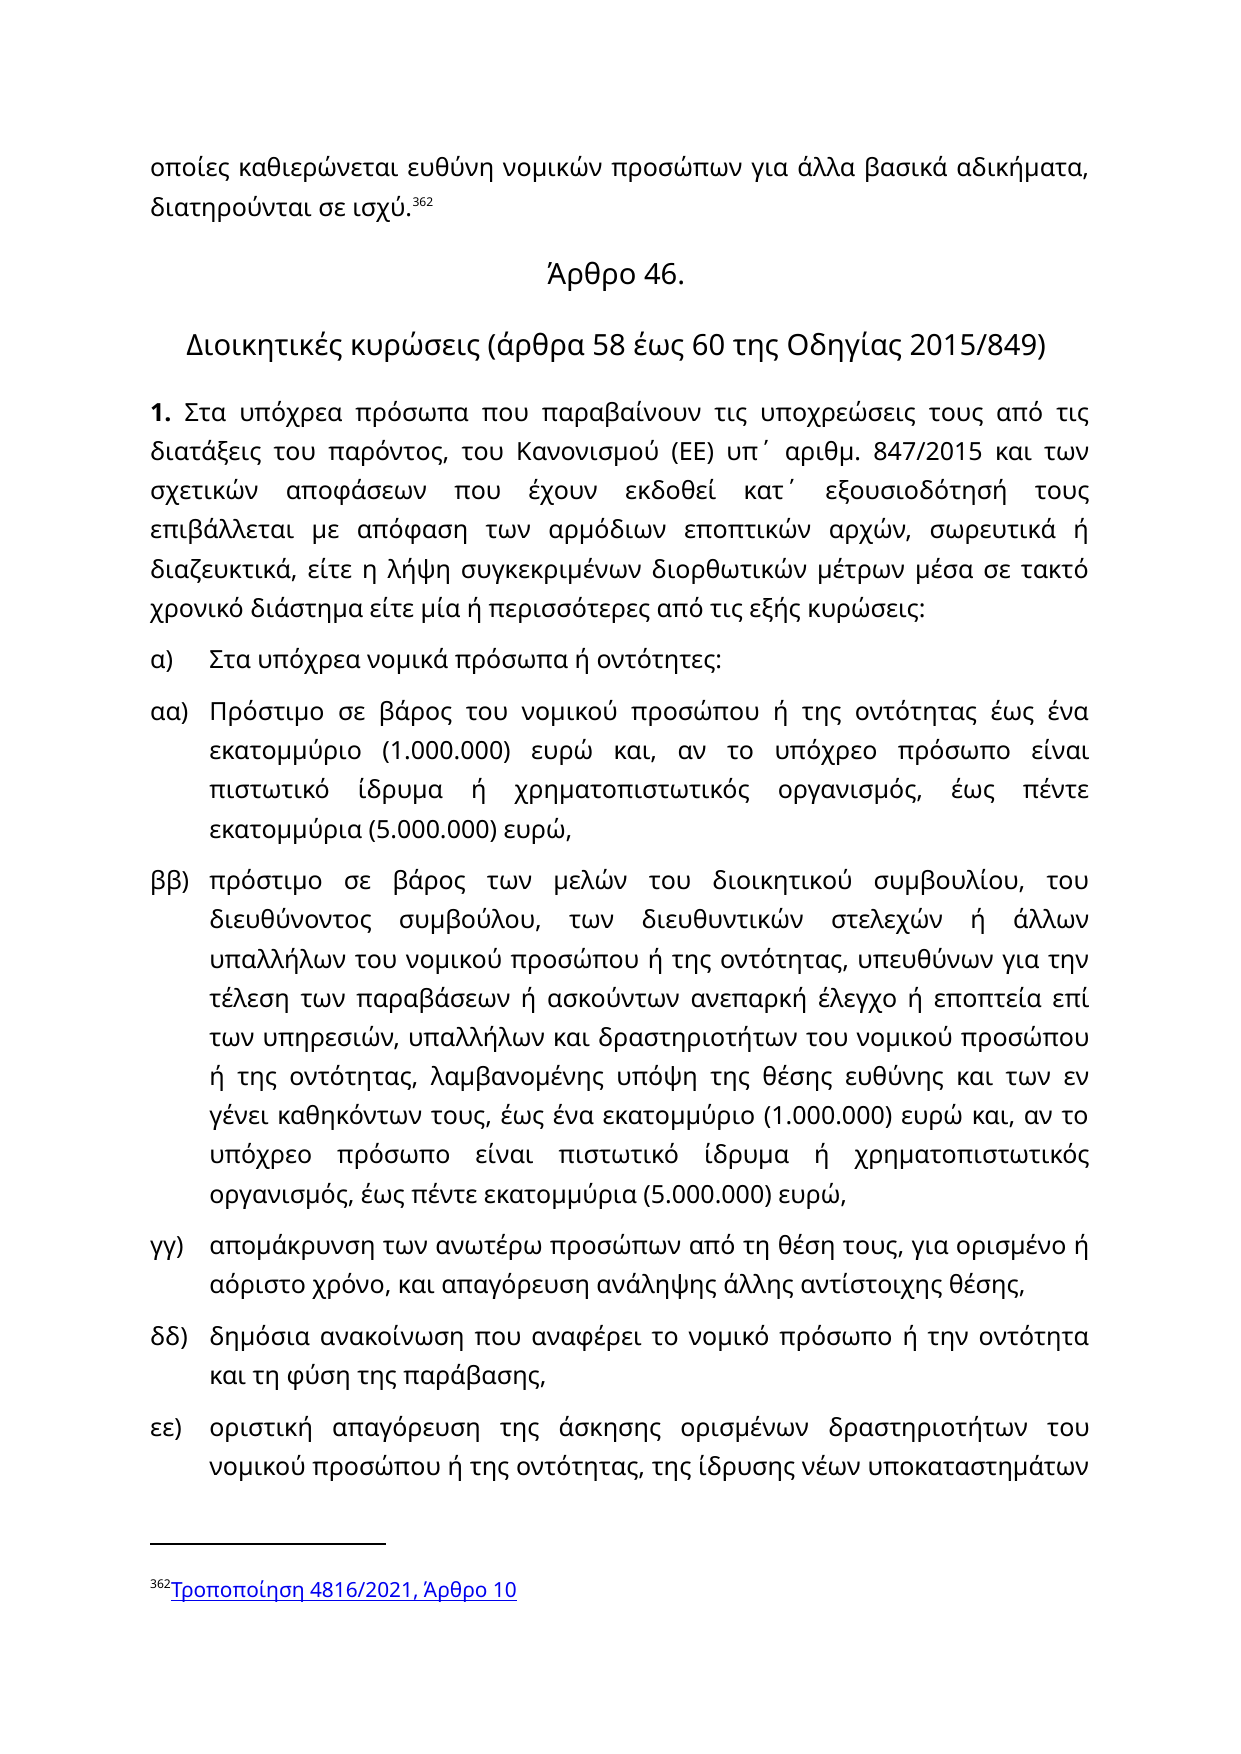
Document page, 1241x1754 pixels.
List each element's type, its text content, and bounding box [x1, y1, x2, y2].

list γγ) απομάκρυνση των ανωτέρω προσώπων από τη θέση τους, για ορισμένο ή αόριστο χρόνο, και απαγόρευση ανάληψης άλλης αντίστοιχης θέσης, [150, 1228, 1090, 1301]
list ββ) πρόστιμο σε βάρος των μελών του διοικητικού συμβουλίου, του διευθύνοντος συμβούλου, των διευθυντικών στελεχών ή άλλων υπαλλήλων του νομικού προσώπου ή της οντότητας, υπευθύνων για την τέλεση των παραβάσεων ή ασκούντων ανεπαρκή έλεγχο ή εποπτεία επί των υπηρεσιών, υπαλλήλων και δραστηριοτήτων του νομικού προσώπου ή της οντότητας, λαμβανομένης υπόψη της θέσης ευθύνης και των εν γένει καθηκόντων τους, έως ένα εκατομμύριο (1.000.000) ευρώ και, αν το υπόχρεο πρόσωπο είναι πιστωτικό ίδρυμα ή χρηματοπιστωτικός οργανισμός, έως πέντε εκατομμύρια (5.000.000) ευρώ, [150, 863, 1090, 1210]
list εε) οριστική απαγόρευση της άσκησης ορισμένων δραστηριοτήτων του νομικού προσώπου ή της οντότητας, της ίδρυσης νέων υποκαταστημάτων [150, 1409, 1090, 1483]
text Τροποποίηση 4816/2021, Άρθρο 10 [150, 1576, 1090, 1604]
text οποίες καθιερώνεται ευθύνη νομικών προσώπων για άλλα βασικά αδικήματα, διατηρούνται σε ισχύ. [150, 150, 1090, 223]
list δδ) δημόσια ανακοίνωση που αναφέρει το νομικό πρόσωπο ή την οντότητα και τη φύση της παράβασης, [150, 1319, 1090, 1392]
text 1. Στα υπόχρεα πρόσωπα που παραβαίνουν τις υποχρεώσεις τους από τις διατάξεις του παρόντος, του Κανονισμού (ΕΕ) υπ΄ αριθμ. 847/2015 και των σχετικών αποφάσεων που έχουν εκδοθεί κατ΄ εξουσιοδότησή τους επιβάλλεται με απόφαση των αρμόδιων εποπτικών αρχών, σωρευτικά ή διαζευκτικά, είτε η λήψη συγκεκριμένων διορθωτικών μέτρων μέσα σε τακτό χρονικό διάστημα είτε μία ή περισσότερες από τις εξής κυρώσεις: [150, 394, 1090, 624]
subtitle Άρθρο 46. [150, 253, 1090, 293]
list α) Στα υπόχρεα νομικά πρόσωπα ή οντότητες: [150, 642, 1090, 676]
list αα) Πρόστιμο σε βάρος του νομικού προσώπου ή της οντότητας έως ένα εκατομμύριο (1.000.000) ευρώ και, αν το υπόχρεο πρόσωπο είναι πιστωτικό ίδρυμα ή χρηματοπιστωτικός οργανισμός, έως πέντε εκατομμύρια (5.000.000) ευρώ, [150, 694, 1090, 845]
subtitle Διοικητικές κυρώσεις (άρθρα 58 έως 60 της Οδηγίας 2015/849) [150, 324, 1090, 364]
